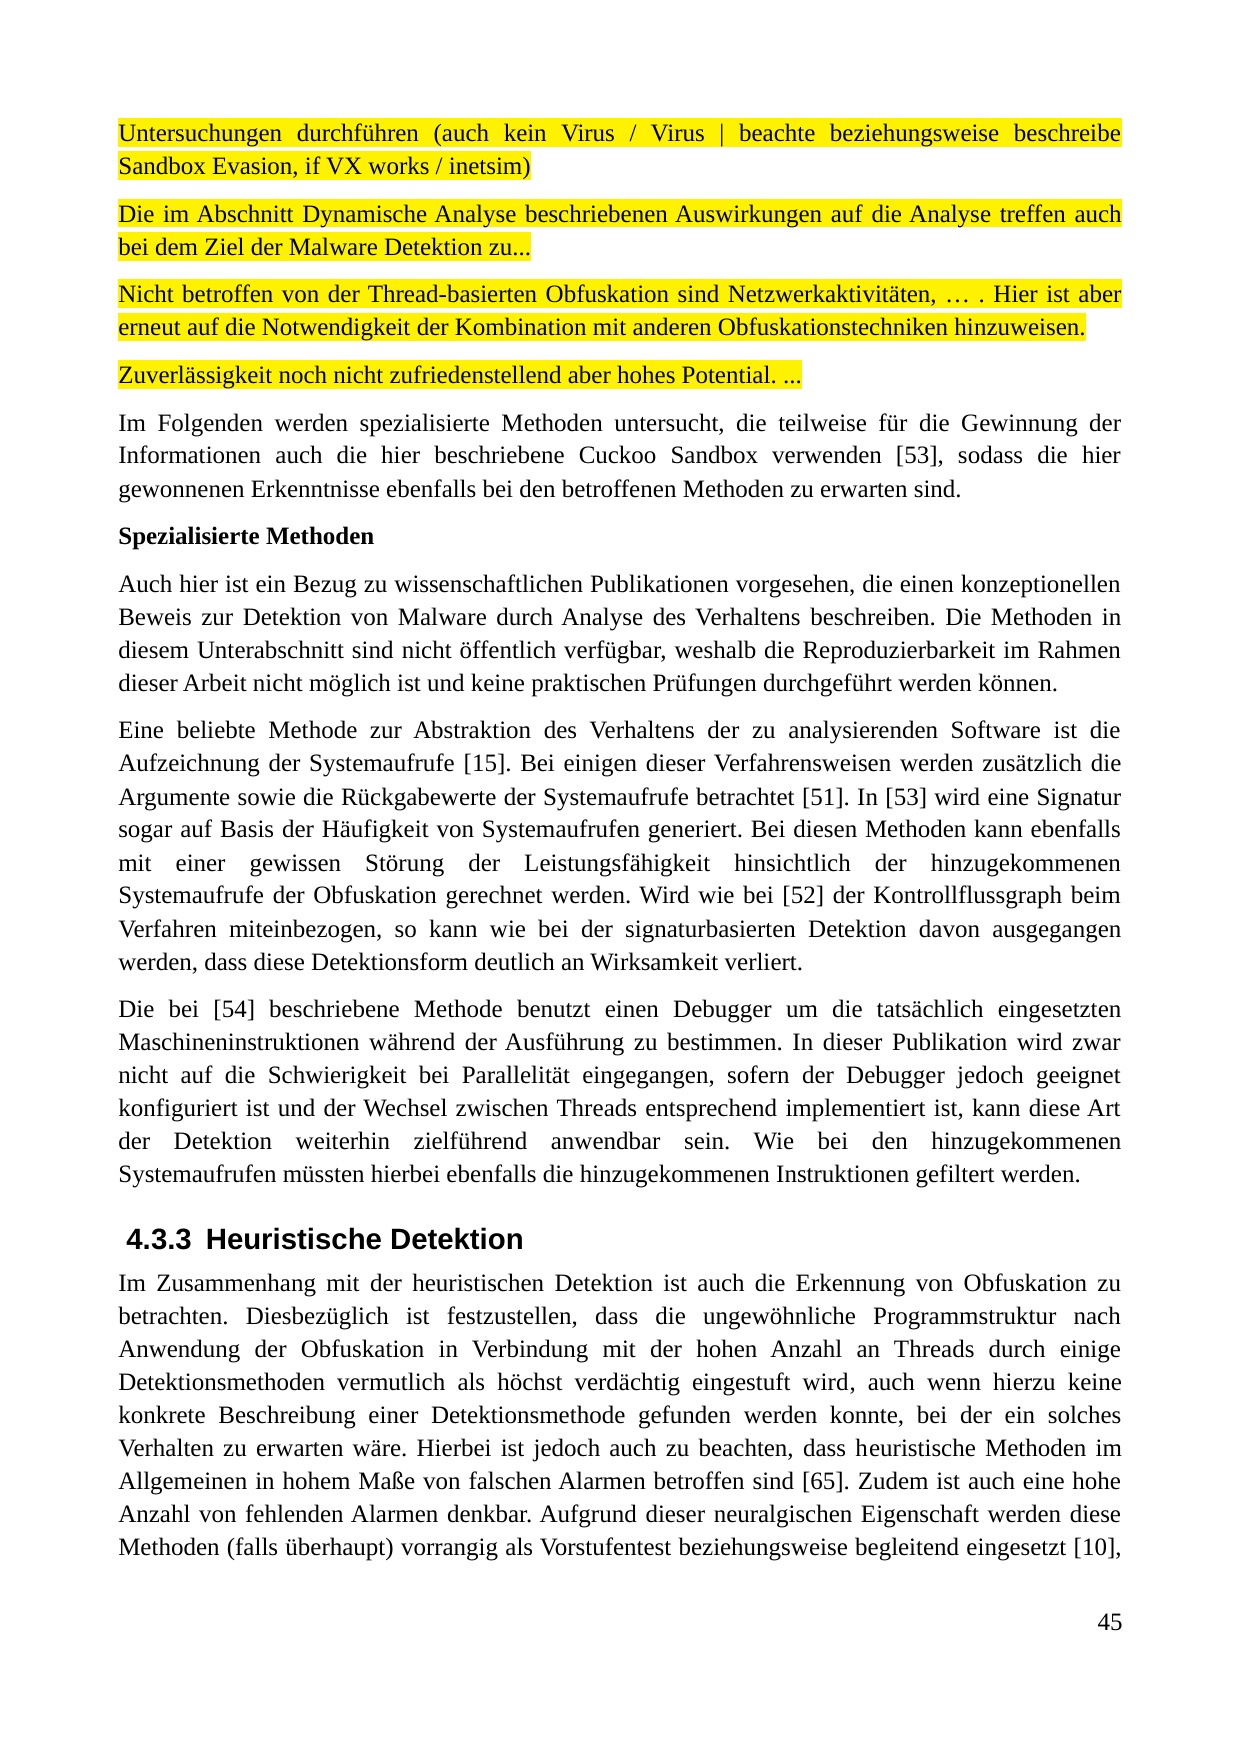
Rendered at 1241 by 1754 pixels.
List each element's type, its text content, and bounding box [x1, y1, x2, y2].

text Im Zusammenhang mit der heuristischen Detektion ist auch die Erkennung von Obfuskation zu betrachten. Diesbezüglich ist festzustellen, dass die ungewöhnliche Programmstruktur nach Anwendung der Obfuskation in Verbindung mit der hohen Anzahl an Threads durch einige Detektionsmethoden vermutlich als höchst verdächtig eingestuft wird, auch wenn hierzu keine konkrete Beschreibung einer Detektionsmethode gefunden werden konnte, bei der ein solches Verhalten zu erwarten wäre. Hierbei ist jedoch auch zu beachten, dass heuristische Methoden im Allgemeinen in hohem Maße von falschen Alarmen betroffen sind [65]. Zudem ist auch eine hohe Anzahl von fehlenden Alarmen denkbar. Aufgrund dieser neuralgischen Eigenschaft werden diese Methoden (falls überhaupt) vorrangig als Vorstufentest beziehungsweise begleitend eingesetzt [10], [118, 1268, 1122, 1561]
text Im Folgenden werden spezialisierte Methoden untersucht, die teilweise für die Gewinnung der Informationen auch die hier beschriebene Cuckoo Sandbox verwenden [53], sodass die hier gewonnenen Erkenntnisse ebenfalls bei den betroffenen Methoden zu erwarten sind. [118, 408, 1122, 502]
subtitle Heuristische Detektion [118, 1222, 1122, 1255]
text Zuverlässigkeit noch nicht zufriedenstellend aber hohes Potential. ... [118, 360, 1122, 389]
text Spezialisierte Methoden [118, 521, 1122, 550]
text Untersuchungen durchführen (auch kein Virus / Virus | beachte beziehungsweise beschreibe Sandbox Evasion, if VX works / inetsim) [118, 118, 1122, 180]
text Auch hier ist ein Bezug zu wissenschaftlichen Publikationen vorgesehen, die einen konzeptionellen Beweis zur Detektion von Malware durch Analyse des Verhaltens beschreiben. Die Methoden in diesem Unterabschnitt sind nicht öffentlich verfügbar, weshalb die Reproduzierbarkeit im Rahmen dieser Arbeit nicht möglich ist und keine praktischen Prüfungen durchgeführt werden können. [118, 569, 1122, 697]
text Nicht betroffen von der Thread-basierten Obfuskation sind Netzwerkaktivitäten, … . Hier ist aber erneut auf die Notwendigkeit der Kombination mit anderen Obfuskationstechniken hinzuweisen. [118, 279, 1122, 341]
text Die im Abschnitt Dynamische Analyse beschriebenen Auswirkungen auf die Analyse treffen auch bei dem Ziel der Malware Detektion zu... [118, 199, 1122, 261]
text Die bei [54] beschriebene Methode benutzt einen Debugger um die tatsächlich eingesetzten Maschineninstruktionen während der Ausführung zu bestimmen. In dieser Publikation wird zwar nicht auf die Schwierigkeit bei Parallelität eingegangen, sofern der Debugger jedoch geeignet konfiguriert ist und der Wechsel zwischen Threads entsprechend implementiert ist, kann diese Art der Detektion weiterhin zielführend anwendbar sein. Wie bei den hinzugekommenen Systemaufrufen müssten hierbei ebenfalls die hinzugekommenen Instruktionen gefiltert werden. [118, 994, 1122, 1188]
text Eine beliebte Methode zur Abstraktion des Verhaltens der zu analysierenden Software ist die Aufzeichnung der Systemaufrufe [15]. Bei einigen dieser Verfahrensweisen werden zusätzlich die Argumente sowie die Rückgabewerte der Systemaufrufe betrachtet [51]. In [53] wird eine Signatur sogar auf Basis der Häufigkeit von Systemaufrufen generiert. Bei diesen Methoden kann ebenfalls mit einer gewissen Störung der Leistungsfähigkeit hinsichtlich der hinzugekommenen Systemaufrufe der Obfuskation gerechnet werden. Wird wie bei [52] der Kontrollflussgraph beim Verfahren miteinbezogen, so kann wie bei der signaturbasierten Detektion davon ausgegangen werden, dass diese Detektionsform deutlich an Wirksamkeit verliert. [118, 716, 1122, 975]
